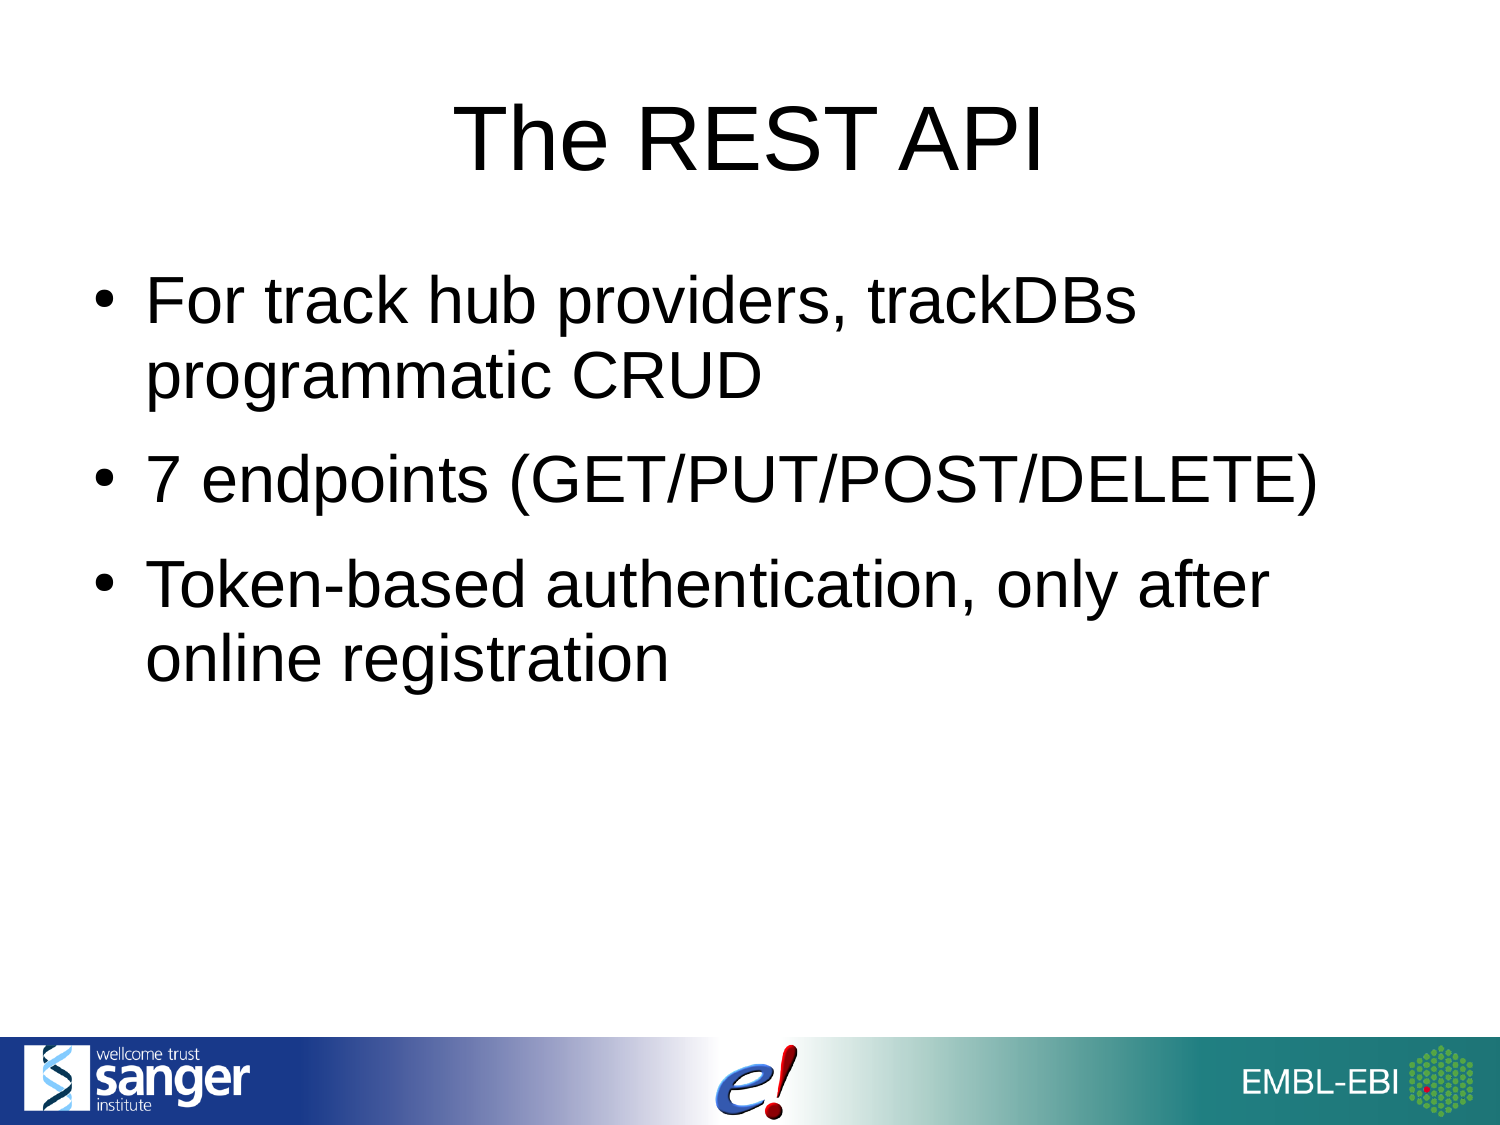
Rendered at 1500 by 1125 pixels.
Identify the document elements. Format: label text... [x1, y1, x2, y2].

list For track hub providers, trackDBs programmatic CRUD 7 endpoints (GET/PUT/POST/DELETE) Token-based authentication, only after online registration [75, 263, 1395, 916]
title The REST API [75, 44, 1425, 233]
picture [0, 1037, 1500, 1125]
